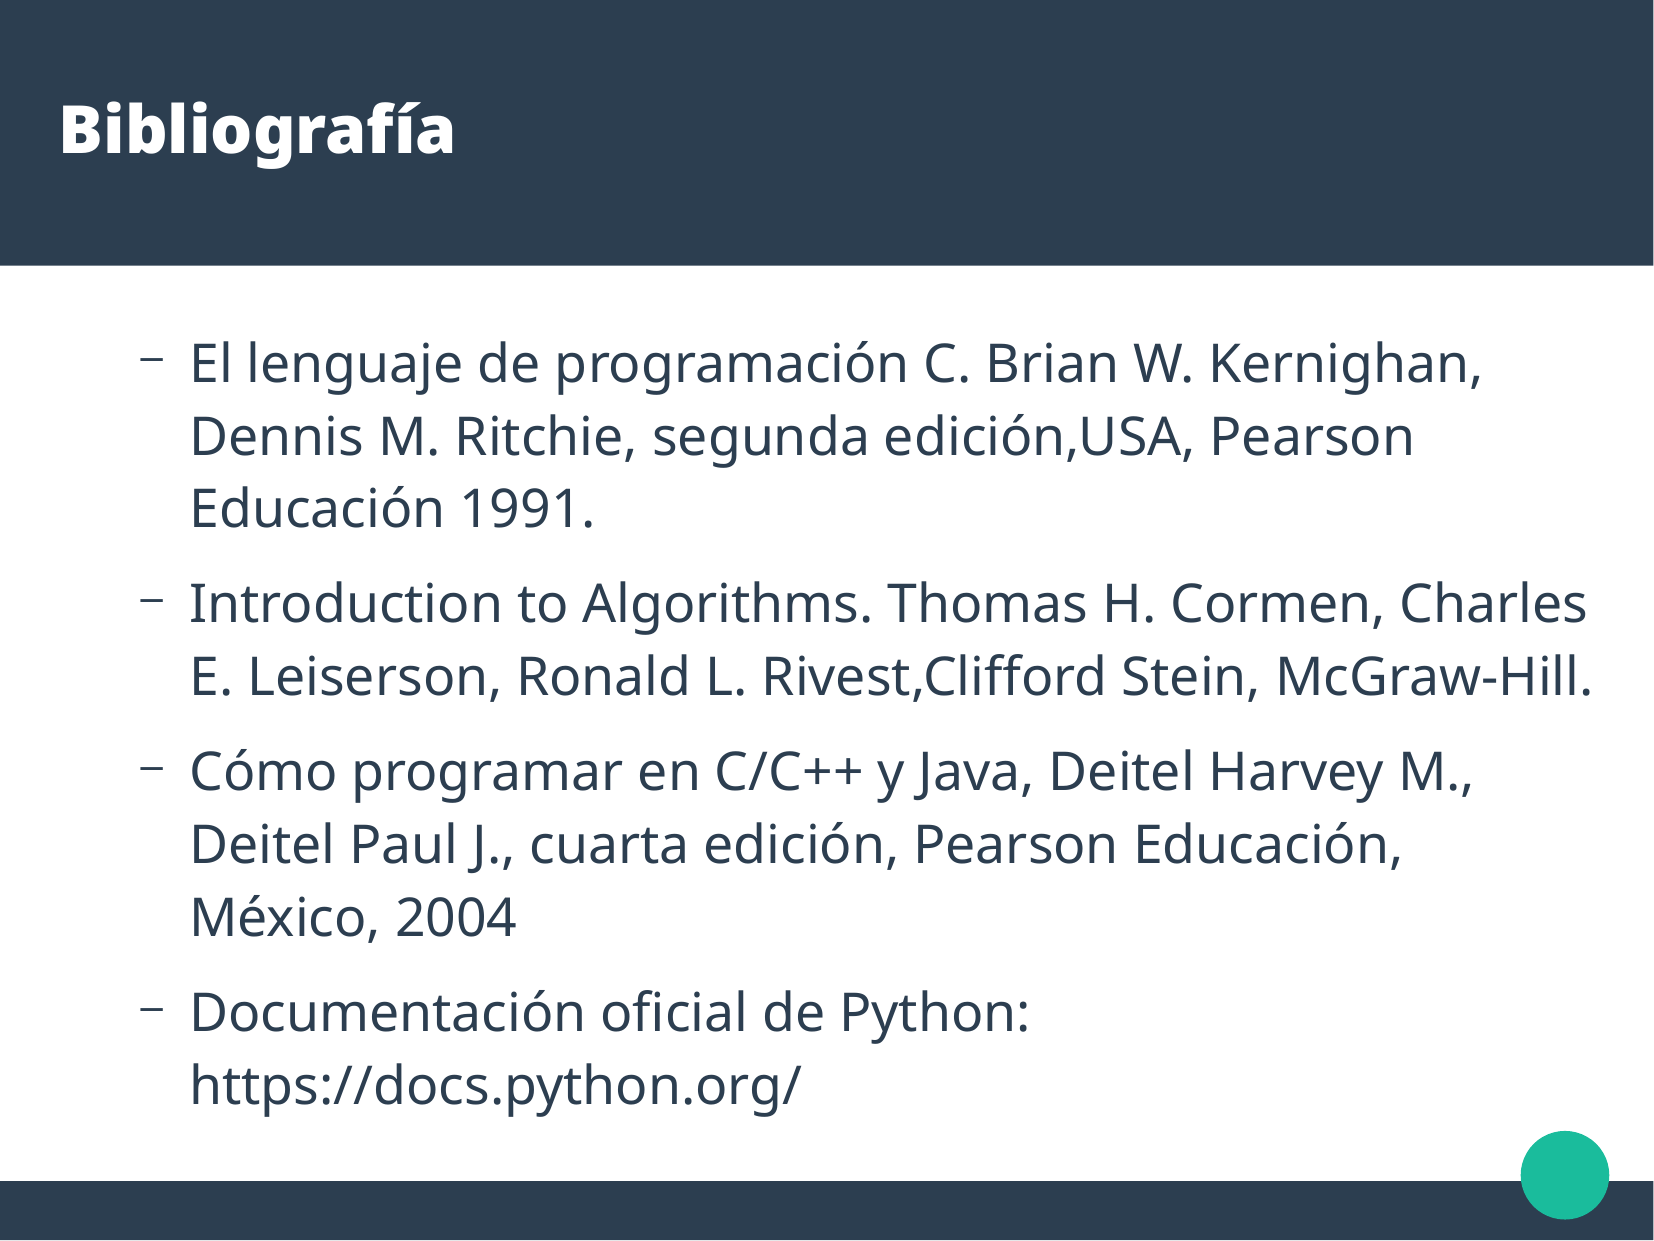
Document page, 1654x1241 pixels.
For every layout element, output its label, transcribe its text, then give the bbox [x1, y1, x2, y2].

title Bibliografía [59, 49, 1595, 207]
list El lenguaje de programación C. Brian W. Kernighan, Dennis M. Ritchie, segunda edición,USA, Pearson Educación 1991. Introduction to Algorithms. Thomas H. Cormen, Charles E. Leiserson, Ronald L. Rivest,Clifford Stein, McGraw-Hill. Cómo programar en C/C++ y Java, Deitel Harvey M., Deitel Paul J., cuarta edición, Pearson Educación, México, 2004 Documentación oficial de Python: https://docs.python.org/ [59, 324, 1595, 1152]
